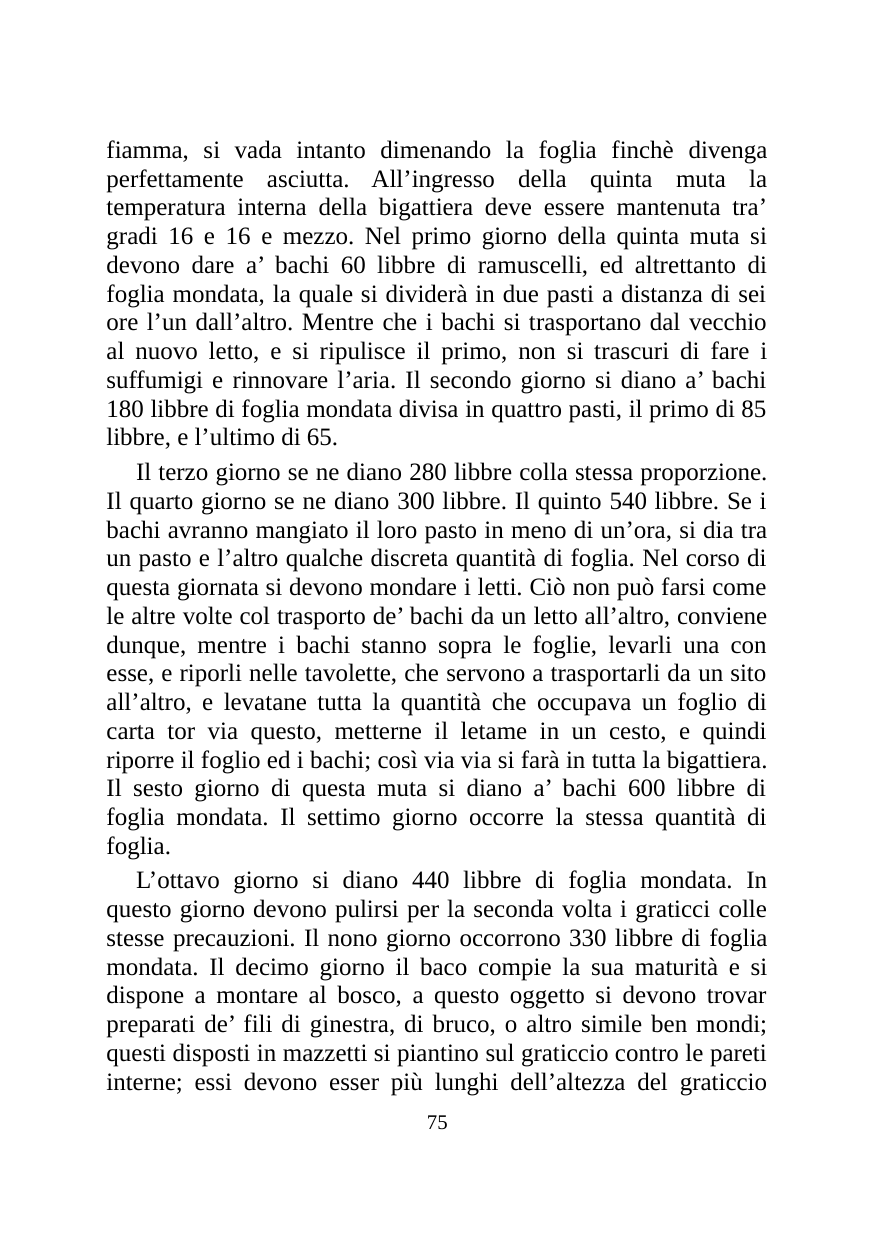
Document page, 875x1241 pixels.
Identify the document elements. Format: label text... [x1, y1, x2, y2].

text Il terzo giorno se ne diano 280 libbre colla stessa proporzione. Il quarto giorno se ne diano 300 libbre. Il quinto 540 libbre. Se i bachi avranno mangiato il loro pasto in meno di un’ora, si dia tra un pasto e l’altro qualche discreta quantità di foglia. Nel corso di questa giornata si devono mondare i letti. Ciò non può farsi come le altre volte col trasporto de’ bachi da un letto all’altro, conviene dunque, mentre i bachi stanno sopra le foglie, levarli una con esse, e riporli nelle tavolette, che servono a trasportarli da un sito all’altro, e levatane tutta la quantità che occupava un foglio di carta tor via questo, metterne il letame in un cesto, e quindi riporre il foglio ed i bachi; così via via si farà in tutta la bigattiera. Il sesto giorno di questa muta si diano a’ bachi 600 libbre di foglia mondata. Il settimo giorno occorre la stessa quantità di foglia. [106, 457, 768, 860]
text fiamma, si vada intanto dimenando la foglia finchè divenga perfettamente asciutta. All’ingresso della quinta muta la temperatura interna della bigattiera deve essere mantenuta tra’ gradi 16 e 16 e mezzo. Nel primo giorno della quinta muta si devono dare a’ bachi 60 libbre di ramuscelli, ed altrettanto di foglia mondata, la quale si dividerà in due pasti a distanza di sei ore l’un dall’altro. Mentre che i bachi si trasportano dal vecchio al nuovo letto, e si ripulisce il primo, non si trascuri di fare i suffumigi e rinnovare l’aria. Il secondo giorno si diano a’ bachi 180 libbre di foglia mondata divisa in quattro pasti, il primo di 85 libbre, e l’ultimo di 65. [106, 135, 768, 451]
text L’ottavo giorno si diano 440 libbre di foglia mondata. In questo giorno devono pulirsi per la seconda volta i graticci colle stesse precauzioni. Il nono giorno occorrono 330 libbre di foglia mondata. Il decimo giorno il baco compie la sua maturità e si dispone a montare al bosco, a questo oggetto si devono trovar preparati de’ fili di ginestra, di bruco, o altro simile ben mondi; questi disposti in mazzetti si piantino sul graticcio contro le pareti interne; essi devono esser più lunghi dell’altezza del graticcio [106, 866, 768, 1096]
